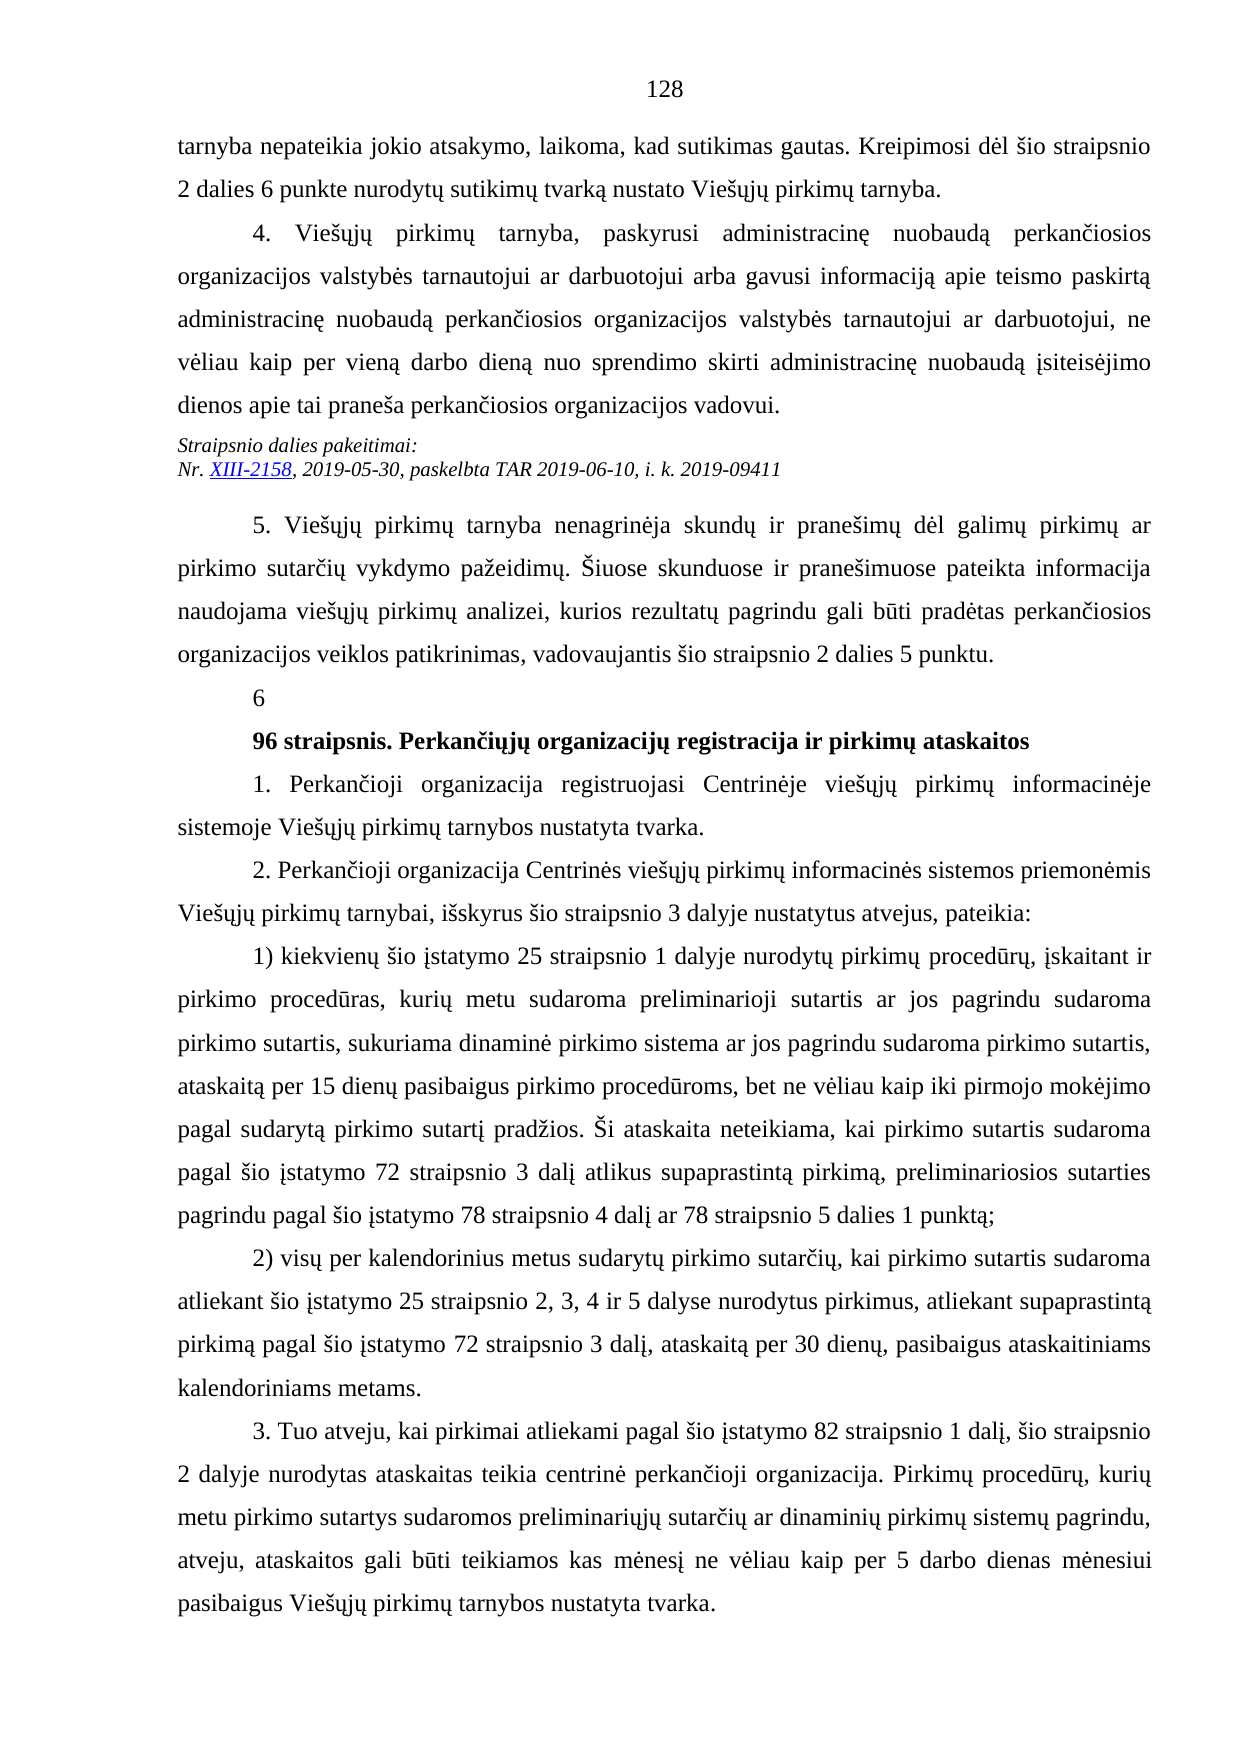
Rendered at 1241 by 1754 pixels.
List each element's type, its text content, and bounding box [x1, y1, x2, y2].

text 2) visų per kalendorinius metus sudarytų pirkimo sutarčių, kai pirkimo sutartis sudaroma atliekant šio įstatymo 25 straipsnio 2, 3, 4 ir 5 dalyse nurodytus pirkimus, atliekant supaprastintą pirkimą pagal šio įstatymo 72 straipsnio 3 dalį, ataskaitą per 30 dienų, pasibaigus ataskaitiniams kalendoriniams metams. [177, 1243, 1152, 1401]
text 1) kiekvienų šio įstatymo 25 straipsnio 1 dalyje nurodytų pirkimų procedūrų, įskaitant ir pirkimo procedūras, kurių metu sudaroma preliminarioji sutartis ar jos pagrindu sudaroma pirkimo sutartis, sukuriama dinaminė pirkimo sistema ar jos pagrindu sudaroma pirkimo sutartis, ataskaitą per 15 dienų pasibaigus pirkimo procedūroms, bet ne vėliau kaip iki pirmojo mokėjimo pagal sudarytą pirkimo sutartį pradžios. Ši ataskaita neteikiama, kai pirkimo sutartis sudaroma pagal šio įstatymo 72 straipsnio 3 dalį atlikus supaprastintą pirkimą, preliminariosios sutarties pagrindu pagal šio įstatymo 78 straipsnio 4 dalį ar 78 straipsnio 5 dalies 1 punktą; [177, 941, 1152, 1229]
text 96 straipsnis. Perkančiųjų organizacijų registracija ir pirkimų ataskaitos [177, 726, 1152, 754]
text Straipsnio dalies pakeitimai: [177, 433, 1152, 457]
text 3. Tuo atveju, kai pirkimai atliekami pagal šio įstatymo 82 straipsnio 1 dalį, šio straipsnio 2 dalyje nurodytas ataskaitas teikia centrinė perkančioji organizacija. Pirkimų procedūrų, kurių metu pirkimo sutartys sudaromos preliminariųjų sutarčių ar dinaminių pirkimų sistemų pagrindu, atveju, ataskaitos gali būti teikiamos kas mėnesį ne vėliau kaip per 5 darbo dienas mėnesiui pasibaigus Viešųjų pirkimų tarnybos nustatyta tvarka. [177, 1416, 1152, 1617]
text Nr. XIII-2158, 2019-05-30, paskelbta TAR 2019-06-10, i. k. 2019-09411 [177, 457, 1152, 481]
text 5. Viešųjų pirkimų tarnyba nenagrinėja skundų ir pranešimų dėl galimų pirkimų ar pirkimo sutarčių vykdymo pažeidimų. Šiuose skunduose ir pranešimuose pateikta informacija naudojama viešųjų pirkimų analizei, kurios rezultatų pagrindu gali būti pradėtas perkančiosios organizacijos veiklos patikrinimas, vadovaujantis šio straipsnio 2 dalies 5 punktu. [177, 510, 1152, 668]
text tarnyba nepateikia jokio atsakymo, laikoma, kad sutikimas gautas. Kreipimosi dėl šio straipsnio 2 dalies 6 punkte nurodytų sutikimų tvarką nustato Viešųjų pirkimų tarnyba. [177, 131, 1152, 203]
text 1. Perkančioji organizacija registruojasi Centrinėje viešųjų pirkimų informacinėje sistemoje Viešųjų pirkimų tarnybos nustatyta tvarka. [177, 769, 1152, 841]
text 2. Perkančioji organizacija Centrinės viešųjų pirkimų informacinės sistemos priemonėmis Viešųjų pirkimų tarnybai, išskyrus šio straipsnio 3 dalyje nustatytus atvejus, pateikia: [177, 855, 1152, 927]
text 4. Viešųjų pirkimų tarnyba, paskyrusi administracinę nuobaudą perkančiosios organizacijos valstybės tarnautojui ar darbuotojui arba gavusi informaciją apie teismo paskirtą administracinę nuobaudą perkančiosios organizacijos valstybės tarnautojui ar darbuotojui, ne vėliau kaip per vieną darbo dieną nuo sprendimo skirti administracinę nuobaudą įsiteisėjimo dienos apie tai praneša perkančiosios organizacijos vadovui. [177, 218, 1152, 419]
